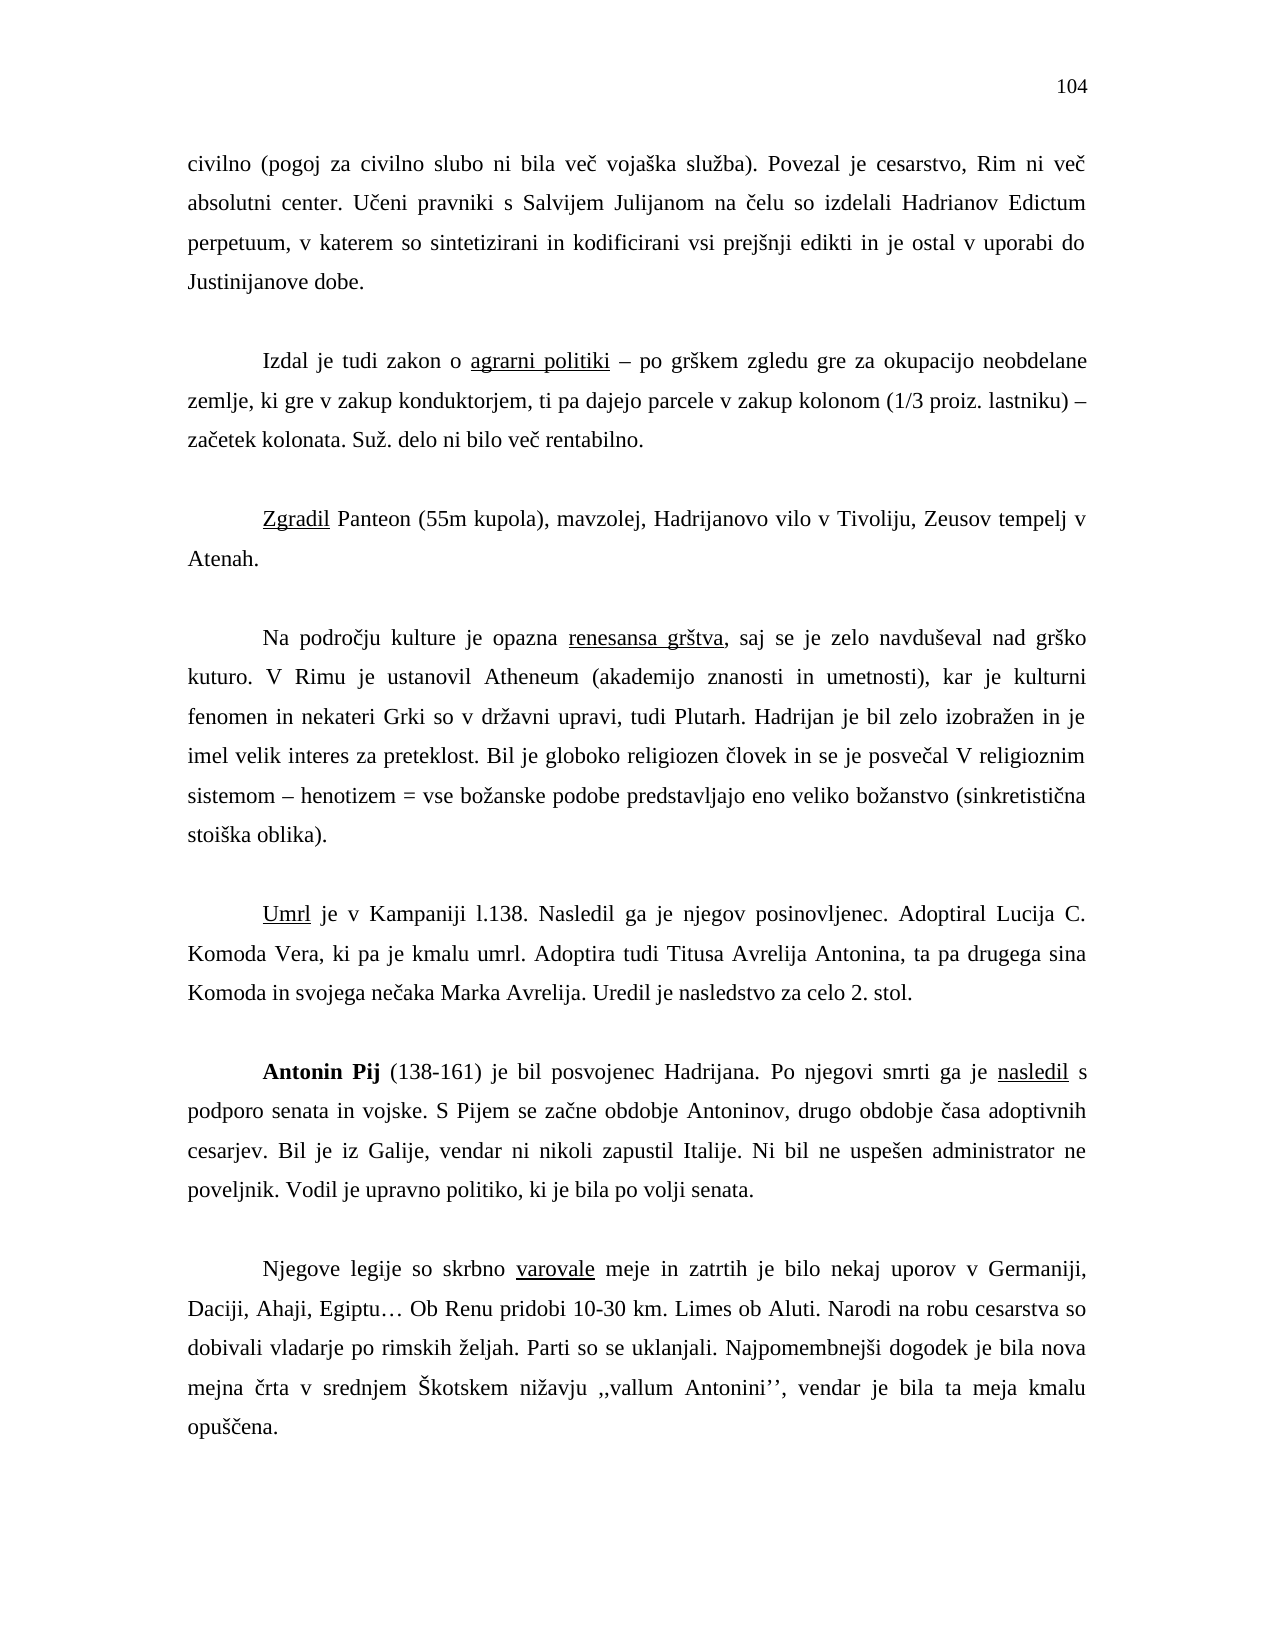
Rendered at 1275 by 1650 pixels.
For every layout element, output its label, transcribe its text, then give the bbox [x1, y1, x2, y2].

text civilno (pogoj za civilno slubo ni bila več vojaška služba). Povezal je cesarstvo, Rim ni več absolutni center. Učeni pravniki s Salvijem Julijanom na čelu so izdelali Hadrianov Edictum perpetuum, v katerem so sintetizirani in kodificirani vsi prejšnji edikti in je ostal v uporabi do Justinijanove dobe. [187, 150, 1087, 295]
text Antonin Pij (138-161) je bil posvojenec Hadrijana. Po njegovi smrti ga je nasledil s podporo senata in vojske. S Pijem se začne obdobje Antoninov, drugo obdobje časa adoptivnih cesarjev. Bil je iz Galije, vendar ni nikoli zapustil Italije. Ni bil ne uspešen administrator ne poveljnik. Vodil je upravno politiko, ki je bila po volji senata. [187, 1058, 1087, 1203]
text Zgradil Panteon (55m kupola), mavzolej, Hadrijanovo vilo v Tivoliju, Zeusov tempelj v Atenah. [187, 505, 1087, 571]
text Umrl je v Kampaniji l.138. Nasledil ga je njegov posinovljenec. Adoptiral Lucija C. Komoda Vera, ki pa je kmalu umrl. Adoptira tudi Titusa Avrelija Antonina, ta pa drugega sina Komoda in svojega nečaka Marka Avrelija. Uredil je nasledstvo za celo 2. stol. [187, 900, 1087, 1005]
text Njegove legije so skrbno varovale meje in zatrtih je bilo nekaj uporov v Germaniji, Daciji, Ahaji, Egiptu… Ob Renu pridobi 10-30 km. Limes ob Aluti. Narodi na robu cesarstva so dobivali vladarje po rimskih željah. Parti so se uklanjali. Najpomembnejši dogodek je bila nova mejna črta v srednjem Škotskem nižavju ,,vallum Antonini’’, vendar je bila ta meja kmalu opuščena. [187, 1255, 1087, 1440]
text Na področju kulture je opazna renesansa grštva, saj se je zelo navduševal nad grško kuturo. V Rimu je ustanovil Atheneum (akademijo znanosti in umetnosti), kar je kulturni fenomen in nekateri Grki so v državni upravi, tudi Plutarh. Hadrijan je bil zelo izobražen in je imel velik interes za preteklost. Bil je globoko religiozen človek in se je posvečal V religioznim sistemom – henotizem = vse božanske podobe predstavljajo eno veliko božanstvo (sinkretistična stoiška oblika). [187, 624, 1087, 847]
text Izdal je tudi zakon o agrarni politiki – po grškem zgledu gre za okupacijo neobdelane zemlje, ki gre v zakup konduktorjem, ti pa dajejo parcele v zakup kolonom (1/3 proiz. lastniku) – začetek kolonata. Suž. delo ni bilo več rentabilno. [187, 347, 1087, 453]
